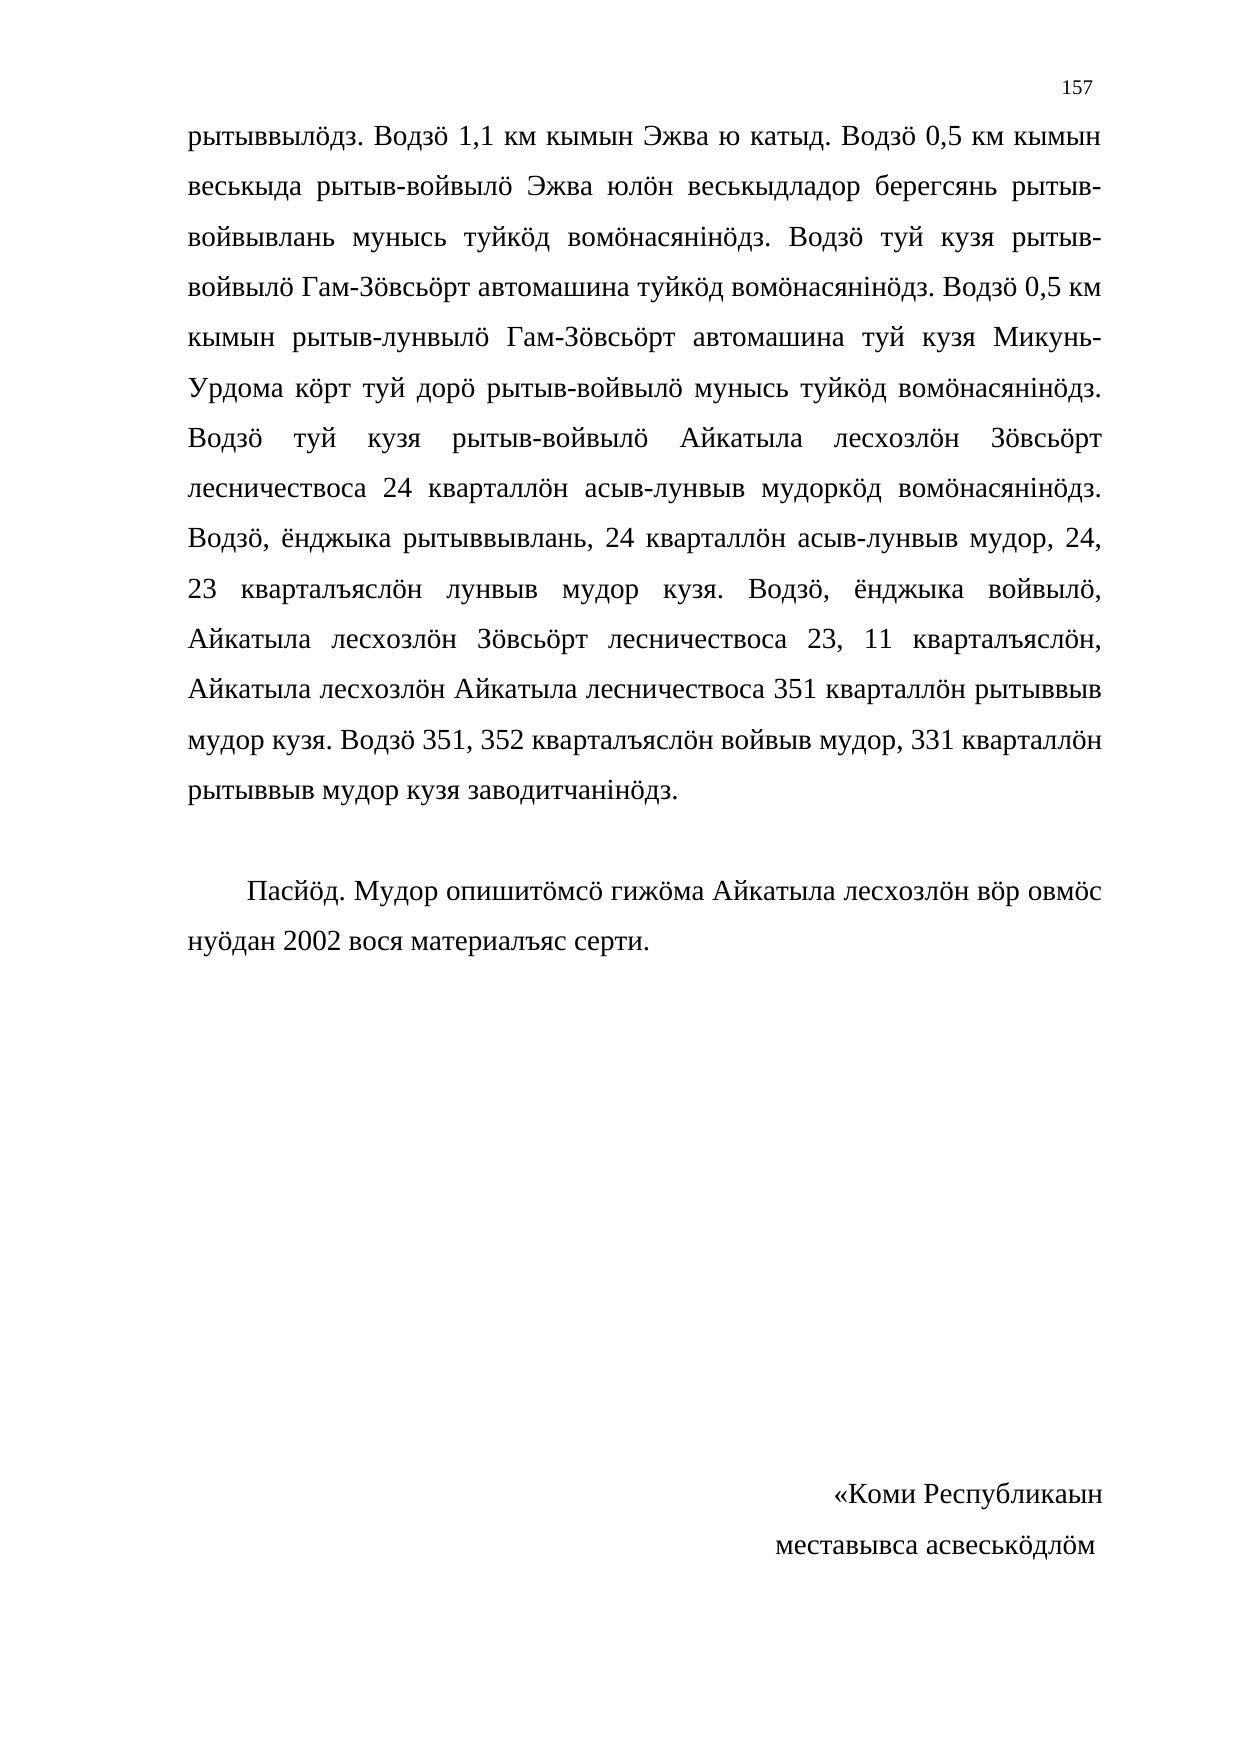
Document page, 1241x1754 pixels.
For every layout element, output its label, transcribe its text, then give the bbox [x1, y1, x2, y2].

text рытыввылöдз. Водзö 1,1 км кымын Эжва ю катыд. Водзö 0,5 км кымын веськыда рытыв-войвылö Эжва юлöн веськыдладор берегсянь рытыв-войвывлань мунысь туйкöд вомöнасянiнöдз. Водзö туй кузя рытыв-войвылö Гам-Зöвсьöрт автомашина туйкöд вомöнасянiнöдз. Водзö 0,5 км кымын рытыв-лунвылö Гам-Зöвсьöрт автомашина туй кузя Микунь-Урдома кöрт туй дорö рытыв-войвылö мунысь туйкöд вомöнасянiнöдз. Водзö туй кузя рытыв-войвылö Айкатыла лесхозлöн Зöвсьöрт лесничествоса 24 кварталлöн асыв-лунвыв мудоркöд вомöнасянiнöдз. Водзö, ёнджыка рытыввывлань, 24 кварталлöн асыв-лунвыв мудор, 24, 23 кварталъяслöн лунвыв мудор кузя. Водзö, ёнджыка войвылö, Айкатыла лесхозлöн Зöвсьöрт лесничествоса 23, 11 кварталъяслöн, Айкатыла лесхозлöн Айкатыла лесничествоса 351 кварталлöн рытыввыв мудор кузя. Водзö 351, 352 кварталъяслöн войвыв мудор, 331 кварталлöн рытыввыв мудор кузя заводитчанiнöдз. [187, 118, 1103, 806]
text «Коми Республикаын [187, 1477, 1103, 1510]
text Пасйöд. Мудор опишитöмсö гижöма Айкатыла лесхозлöн вöр овмöс нуöдан 2002 вося материалъяс серти. [187, 873, 1103, 957]
text меставывса асвеськöдлöм [187, 1527, 1103, 1560]
